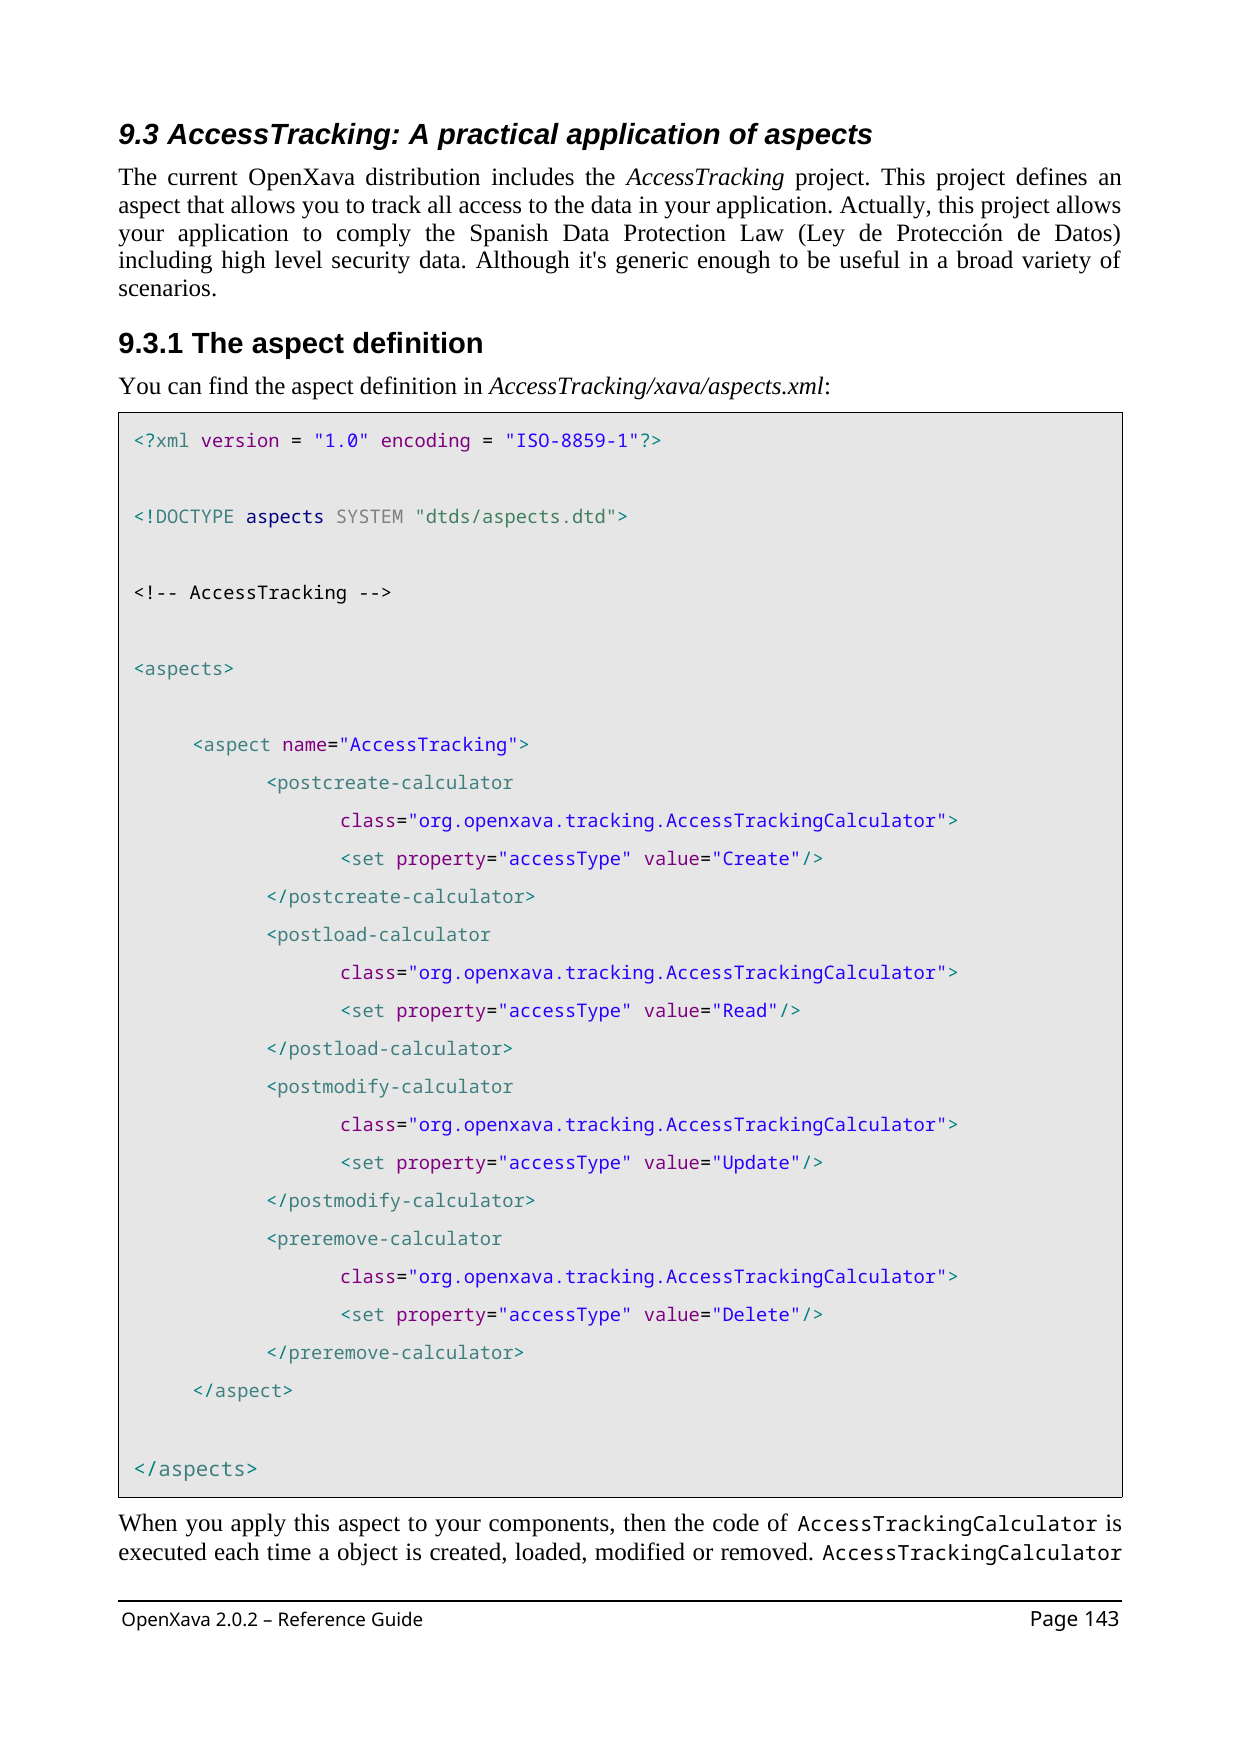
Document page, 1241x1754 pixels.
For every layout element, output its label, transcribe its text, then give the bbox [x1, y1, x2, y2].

text </postmodify-calculator> [119, 1173, 1122, 1211]
text class="org.openxava.tracking.AccessTrackingCalculator"> [119, 1097, 1122, 1135]
text <postload-calculator [119, 907, 1122, 944]
text <preremove-calculator [119, 1211, 1122, 1249]
text class="org.openxava.tracking.AccessTrackingCalculator"> [119, 792, 1122, 831]
text <!-- AccessTracking --> [119, 564, 1122, 602]
text class="org.openxava.tracking.AccessTrackingCalculator"> [119, 1249, 1122, 1287]
text </aspect> [119, 1363, 1122, 1401]
text <postcreate-calculator [119, 754, 1122, 792]
text You can find the aspect definition in AccessTracking/xava/aspects.xml: [118, 372, 1122, 400]
text </preremove-calculator> [119, 1325, 1122, 1363]
text class="org.openxava.tracking.AccessTrackingCalculator"> [119, 944, 1122, 983]
text When you apply this aspect to your components, then the code of AccessTrackingCalculator is executed each time a object is created, loaded, modified or removed. AccessTrackingCalculator [118, 1509, 1122, 1566]
text <set property="accessType" value="Update"/> [119, 1135, 1122, 1173]
text <aspect name="AccessTracking"> [119, 716, 1122, 754]
text </postload-calculator> [119, 1021, 1122, 1059]
text <?xml version = "1.0" encoding = "ISO-8859-1"?> [119, 413, 1122, 450]
text The current OpenXava distribution includes the AccessTracking project. This project defines an aspect that allows you to track all access to the data in your application. Actually, this project allows your application to comply the Spanish Data Protection Law (Ley de Protección de Datos) including high level security data. Although it's generic enough to be useful in a broad variety of scenarios. [118, 163, 1122, 302]
text <set property="accessType" value="Delete"/> [119, 1287, 1122, 1325]
text <aspects> [119, 640, 1122, 678]
subtitle AccessTracking: A practical application of aspects [118, 118, 1122, 151]
text <set property="accessType" value="Create"/> [119, 831, 1122, 868]
text <postmodify-calculator [119, 1059, 1122, 1097]
text </postcreate-calculator> [119, 868, 1122, 907]
text <!DOCTYPE aspects SYSTEM "dtds/aspects.dtd"> [119, 488, 1122, 526]
text <set property="accessType" value="Read"/> [119, 983, 1122, 1021]
subtitle The aspect definition [118, 327, 1122, 359]
text </aspects> [119, 1439, 1122, 1497]
